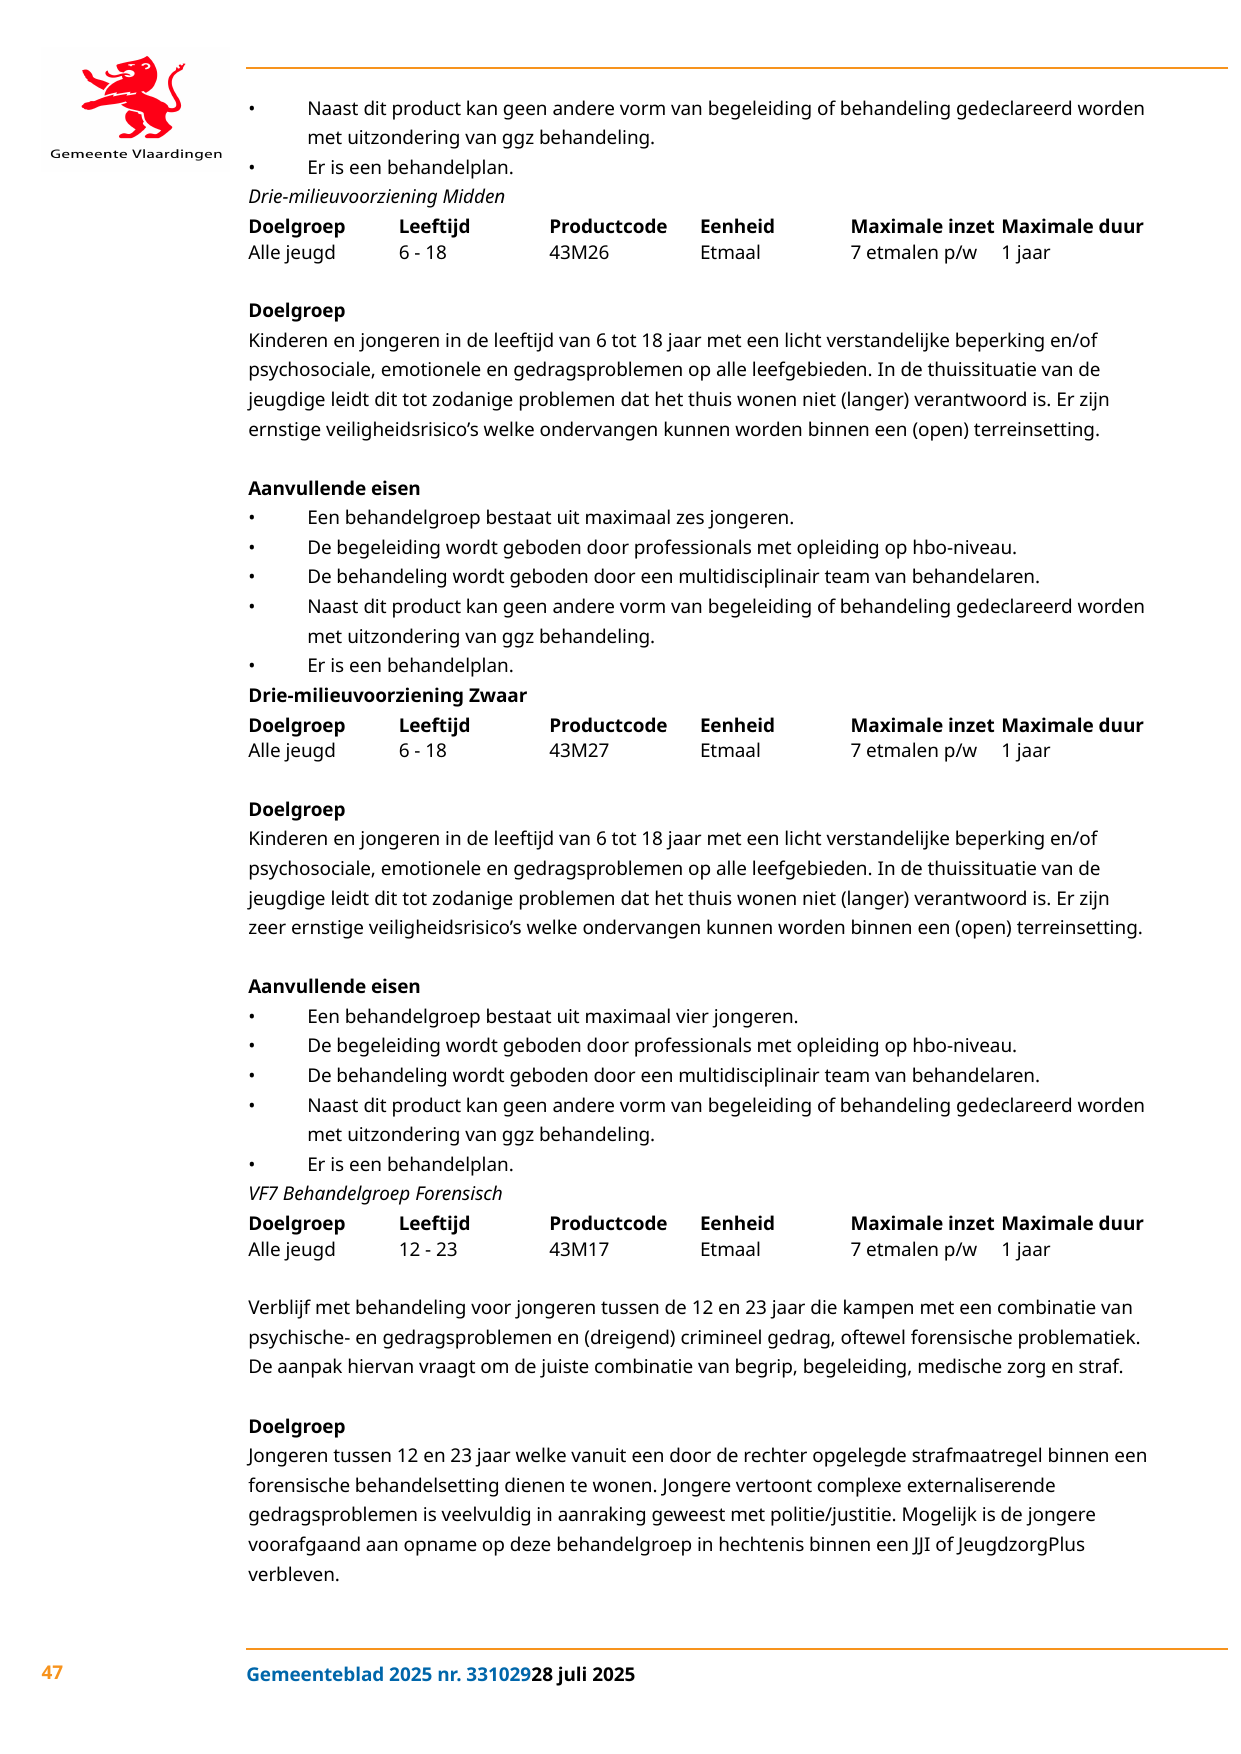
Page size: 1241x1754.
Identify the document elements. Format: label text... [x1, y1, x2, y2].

table_header Leeftijd [399, 213, 549, 239]
table_cell 6 - 18 [399, 239, 549, 265]
table_header Maximale duur [1001, 1210, 1152, 1236]
list Een behandelgroep bestaat uit maximaal vier jongeren. [248, 1003, 1152, 1029]
text Doelgroep [248, 1413, 1152, 1439]
table_cell 1 jaar [1001, 738, 1152, 763]
text Kinderen en jongeren in de leeftijd van 6 tot 18 jaar met een licht verstandelijke beperking en/of psychosociale, emotionele en gedragsproblemen op alle leefgebieden. In de thuissituatie van de jeugdige leidt dit tot zodanige problemen dat het thuis wonen niet (langer) verantwoord is. Er zijn ernstige veiligheidsrisico’s welke ondervangen kunnen worden binnen een (open) terreinsetting. [248, 327, 1152, 442]
table_header Eenheid [700, 213, 850, 239]
table_cell 1 jaar [1001, 1236, 1152, 1262]
table_header Maximale duur [1001, 712, 1152, 737]
text Drie-milieuvoorziening Midden [248, 183, 1152, 209]
text Doelgroep [248, 796, 1152, 822]
table_header Doelgroep [248, 213, 398, 239]
table_header Maximale inzet [850, 712, 1001, 737]
table_cell 7 etmalen p/w [850, 239, 1001, 265]
table_cell 6 - 18 [399, 738, 549, 763]
list Er is een behandelplan. [248, 1151, 1152, 1177]
list Een behandelgroep bestaat uit maximaal zes jongeren. [248, 504, 1152, 530]
table_header Eenheid [700, 1210, 850, 1236]
table_header Productcode [549, 1210, 700, 1236]
table_header Productcode [549, 213, 700, 239]
table_cell 43M27 [549, 738, 700, 763]
table_header Eenheid [700, 712, 850, 737]
table_cell Etmaal [700, 738, 850, 763]
table_header Leeftijd [399, 712, 549, 737]
list De behandeling wordt geboden door een multidisciplinair team van behandelaren. [248, 1062, 1152, 1088]
table_cell Etmaal [700, 1236, 850, 1262]
text Doelgroep [248, 297, 1152, 323]
table_cell Alle jeugd [248, 738, 398, 763]
table_header Maximale inzet [850, 213, 1001, 239]
table_header Maximale inzet [850, 1210, 1001, 1236]
table_header Doelgroep [248, 1210, 398, 1236]
text Aanvullende eisen [248, 475, 1152, 501]
text Jongeren tussen 12 en 23 jaar welke vanuit een door de rechter opgelegde strafmaatregel binnen een forensische behandelsetting dienen te wonen. Jongere vertoont complexe externaliserende gedragsproblemen is veelvuldig in aanraking geweest met politie/justitie. Mogelijk is de jongere voorafgaand aan opname op deze behandelgroep in hechtenis binnen een JJI of JeugdzorgPlus verbleven. [248, 1442, 1152, 1587]
text Kinderen en jongeren in de leeftijd van 6 tot 18 jaar met een licht verstandelijke beperking en/of psychosociale, emotionele en gedragsproblemen op alle leefgebieden. In de thuissituatie van de jeugdige leidt dit tot zodanige problemen dat het thuis wonen niet (langer) verantwoord is. Er zijn zeer ernstige veiligheidsrisico’s welke ondervangen kunnen worden binnen een (open) terreinsetting. [248, 826, 1152, 940]
table_cell Etmaal [700, 239, 850, 265]
table_header Productcode [549, 712, 700, 737]
text Verblijf met behandeling voor jongeren tussen de 12 en 23 jaar die kampen met een combinatie van psychische- en gedragsproblemen en (dreigend) crimineel gedrag, oftewel forensische problematiek. De aanpak hiervan vraagt om de juiste combinatie van begrip, begeleiding, medische zorg en straf. [248, 1294, 1152, 1379]
list De begeleiding wordt geboden door professionals met opleiding op hbo-niveau. [248, 534, 1152, 560]
list Er is een behandelplan. [248, 154, 1152, 180]
text VF7 Behandelgroep Forensisch [248, 1181, 1152, 1206]
table_cell 12 - 23 [399, 1236, 549, 1262]
list Naast dit product kan geen andere vorm van begeleiding of behandeling gedeclareerd worden met uitzondering van ggz behandeling. [248, 95, 1152, 150]
list De begeleiding wordt geboden door professionals met opleiding op hbo-niveau. [248, 1033, 1152, 1058]
table_cell Alle jeugd [248, 1236, 398, 1262]
list De behandeling wordt geboden door een multidisciplinair team van behandelaren. [248, 564, 1152, 589]
text Drie-milieuvoorziening Zwaar [248, 682, 1152, 708]
list Naast dit product kan geen andere vorm van begeleiding of behandeling gedeclareerd worden met uitzondering van ggz behandeling. [248, 593, 1152, 649]
table_cell 43M26 [549, 239, 700, 265]
picture [41, 47, 231, 172]
table_header Maximale duur [1001, 213, 1152, 239]
list Naast dit product kan geen andere vorm van begeleiding of behandeling gedeclareerd worden met uitzondering van ggz behandeling. [248, 1092, 1152, 1147]
table_cell 43M17 [549, 1236, 700, 1262]
table_cell 1 jaar [1001, 239, 1152, 265]
table_cell Alle jeugd [248, 239, 398, 265]
table_header Leeftijd [399, 1210, 549, 1236]
table_cell 7 etmalen p/w [850, 738, 1001, 763]
text Aanvullende eisen [248, 973, 1152, 999]
table_header Doelgroep [248, 712, 398, 737]
table_cell 7 etmalen p/w [850, 1236, 1001, 1262]
list Er is een behandelplan. [248, 652, 1152, 678]
